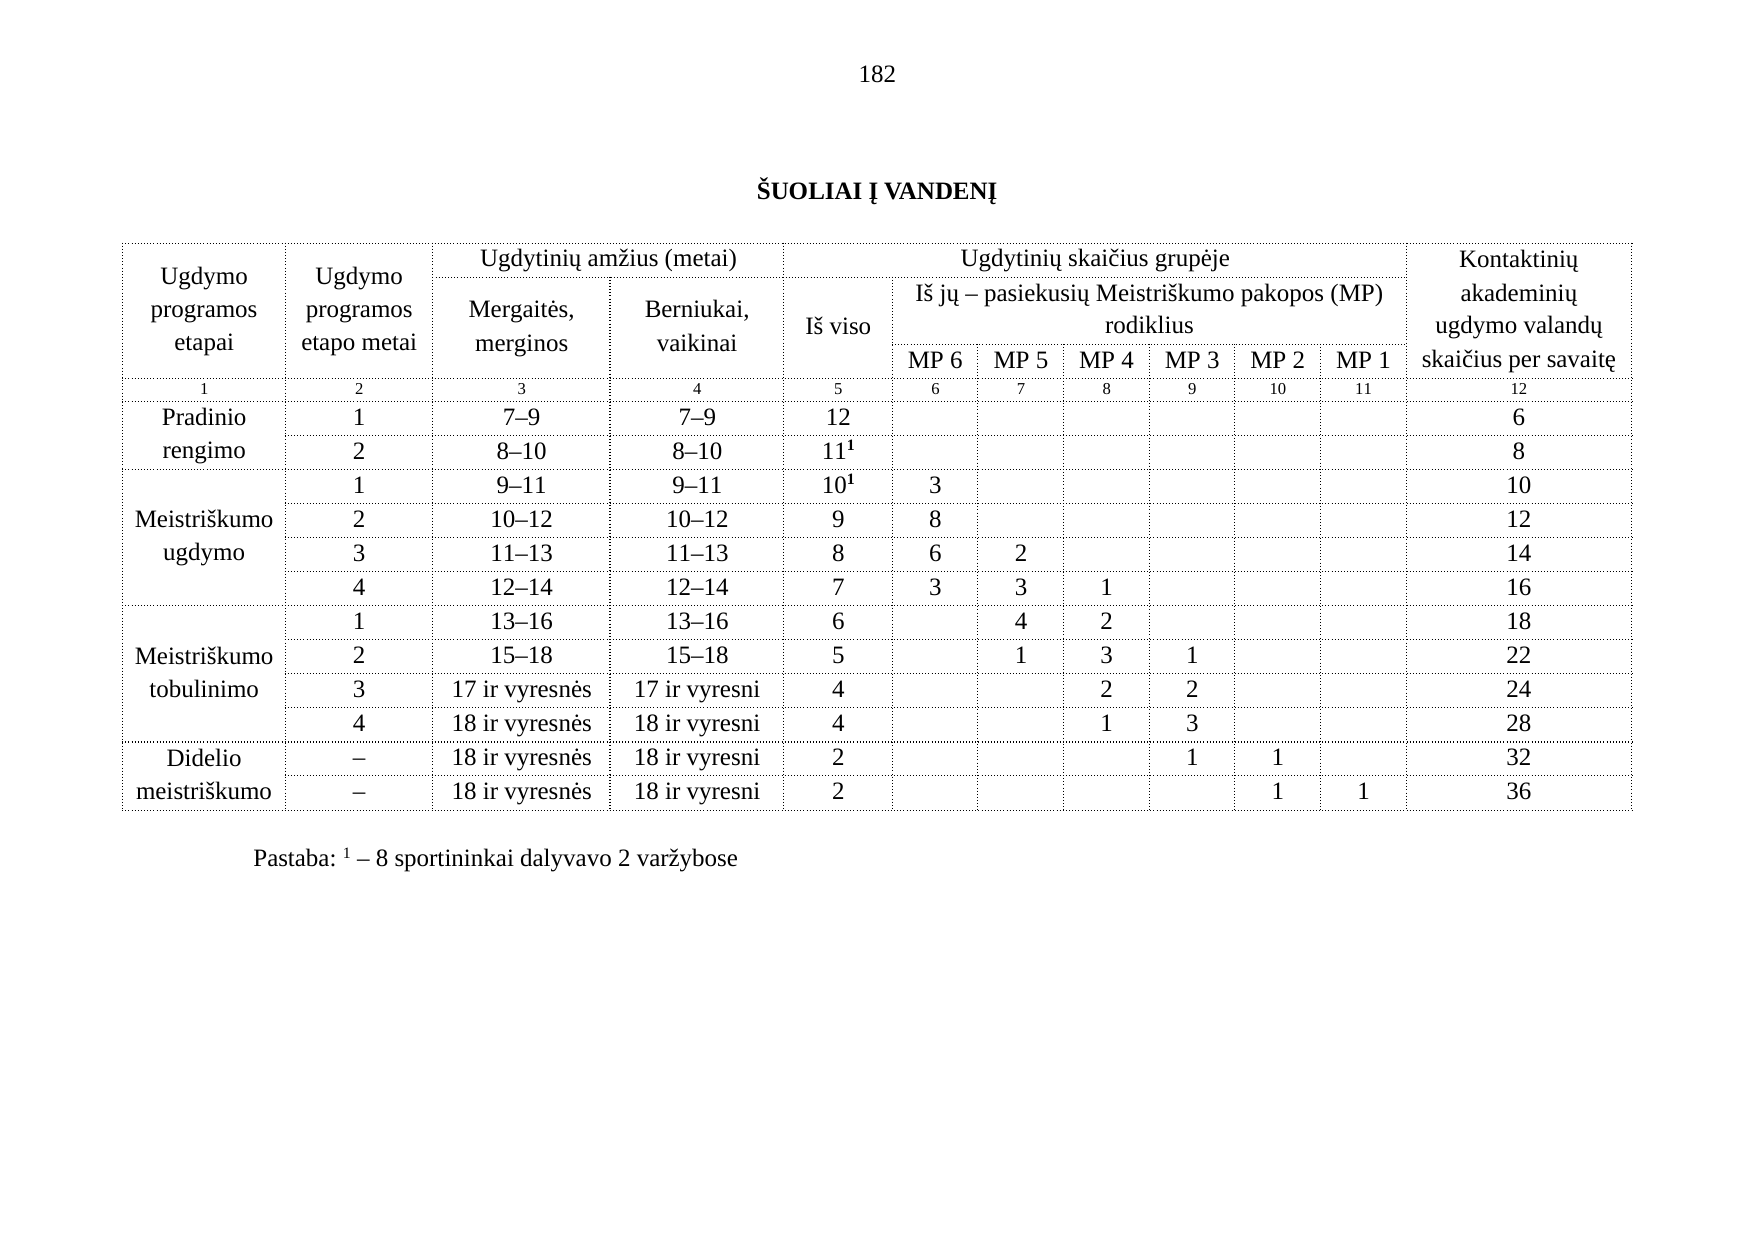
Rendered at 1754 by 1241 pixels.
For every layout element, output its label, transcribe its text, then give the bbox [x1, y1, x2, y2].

table_cell 7–9 [610, 401, 784, 435]
table_cell 12 [784, 401, 892, 435]
table_cell 8–10 [610, 435, 784, 469]
text Pastaba: 1 – 8 sportininkai dalyvavo 2 varžybose [118, 843, 1636, 872]
table_header Ugdymo programos etapo metai [285, 243, 433, 378]
table_cell MP 2 [1235, 344, 1320, 378]
text Šuoliai į vandenį [118, 176, 1636, 205]
table_cell MP 1 [1320, 344, 1406, 378]
table_cell 12 [1406, 378, 1631, 401]
table_cell 2 [285, 378, 433, 401]
table_cell [1320, 401, 1406, 435]
table_cell 1 [123, 378, 285, 401]
table_cell MP 4 [1064, 344, 1149, 378]
table_header Ugdytinių amžius (metai) [433, 243, 784, 277]
table_cell 1 [285, 401, 433, 435]
table_cell Iš viso [784, 277, 892, 378]
table_cell Pradinio rengimo [123, 401, 285, 469]
table_cell 11 [1320, 378, 1406, 401]
table_cell 7 [978, 378, 1063, 401]
table_cell 2 [285, 435, 433, 469]
table_cell MP 5 [978, 344, 1063, 378]
table_cell Iš jų – pasiekusių Meistriškumo pakopos (MP) rodiklius [892, 277, 1406, 344]
table_header Ugdymo programos etapai [123, 243, 285, 378]
table_cell 9 [1149, 378, 1235, 401]
table_cell 8 [1064, 378, 1149, 401]
table_cell Mergaitės, merginos [433, 277, 610, 378]
table_cell [1235, 401, 1320, 435]
table_header Ugdytinių skaičius grupėje [784, 243, 1406, 277]
table_cell 3 [433, 378, 610, 401]
table_cell 7–9 [433, 401, 610, 435]
table_cell 8–10 [433, 435, 610, 469]
table_header Kontaktinių akademinių ugdymo valandų skaičius per savaitę [1406, 243, 1631, 378]
table_cell [892, 401, 978, 435]
table_cell [1064, 401, 1149, 435]
table_cell 10 [1235, 378, 1320, 401]
table_cell MP 3 [1149, 344, 1235, 378]
table_cell 111 [784, 435, 892, 469]
table_cell [1149, 401, 1235, 435]
table_cell 4 [610, 378, 784, 401]
table_cell 6 [892, 378, 978, 401]
table_cell 6 [1406, 401, 1631, 435]
table_cell 5 [784, 378, 892, 401]
table_cell [978, 401, 1063, 435]
table_cell Berniukai, vaikinai [610, 277, 784, 378]
table_cell MP 6 [892, 344, 978, 378]
